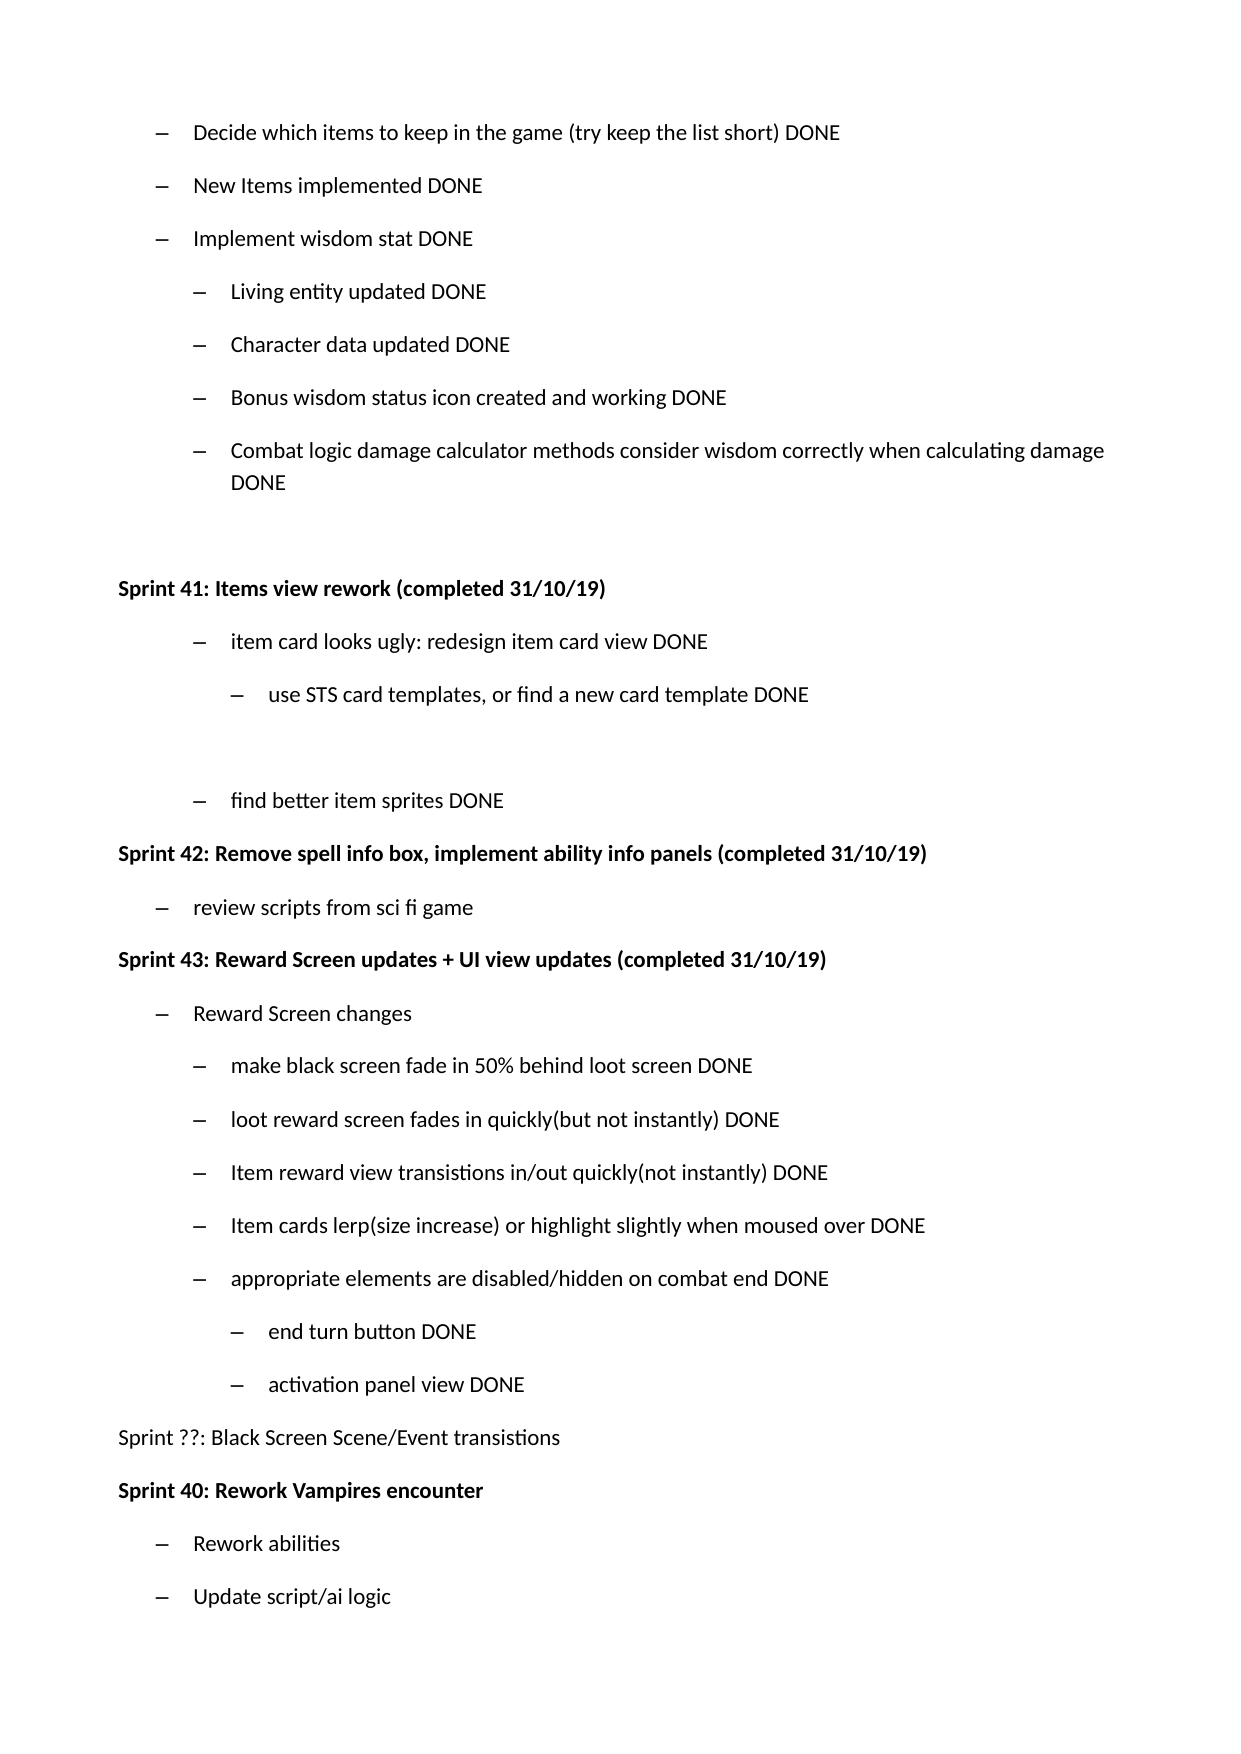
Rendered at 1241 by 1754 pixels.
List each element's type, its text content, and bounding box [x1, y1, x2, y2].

text Sprint 41: Items view rework (completed 31/10/19) [118, 574, 1122, 602]
text Sprint 43: Reward Screen updates + UI view updates (completed 31/10/19) [118, 946, 1122, 974]
list make black screen fade in 50% behind loot screen DONE [193, 1052, 1122, 1080]
list loot reward screen fades in quickly(but not instantly) DONE [193, 1105, 1122, 1133]
list Living entity updated DONE [193, 277, 1122, 305]
list Implement wisdom stat DONE [156, 224, 1122, 252]
list Item reward view transistions in/out quickly(not instantly) DONE [193, 1158, 1122, 1186]
list Decide which items to keep in the game (try keep the list short) DONE [156, 118, 1122, 146]
text Sprint 42: Remove spell info box, implement ability info panels (completed 31/10/19) [118, 839, 1122, 868]
list use STS card templates, or find a new card template DONE [231, 681, 1122, 708]
list appropriate elements are disabled/hidden on combat end DONE [193, 1264, 1122, 1292]
list find better item sprites DONE [193, 787, 1122, 814]
list Reward Screen changes [156, 999, 1122, 1027]
list activation panel view DONE [231, 1370, 1122, 1398]
list item card looks ugly: redesign item card view DONE [193, 627, 1122, 656]
text Sprint 40: Rework Vampires encounter [118, 1476, 1122, 1504]
list Item cards lerp(size increase) or highlight slightly when moused over DONE [193, 1211, 1122, 1239]
list Character data updated DONE [193, 330, 1122, 358]
list Rework abilities [156, 1529, 1122, 1557]
list end turn button DONE [231, 1317, 1122, 1345]
list Bonus wisdom status icon created and working DONE [193, 383, 1122, 411]
list review scripts from sci fi game [156, 893, 1122, 921]
text Sprint ??: Black Screen Scene/Event transistions [118, 1423, 1122, 1451]
list New Items implemented DONE [156, 171, 1122, 199]
list Update script/ai logic [156, 1582, 1122, 1610]
list Combat logic damage calculator methods consider wisdom correctly when calculating damage DONE [193, 436, 1122, 496]
